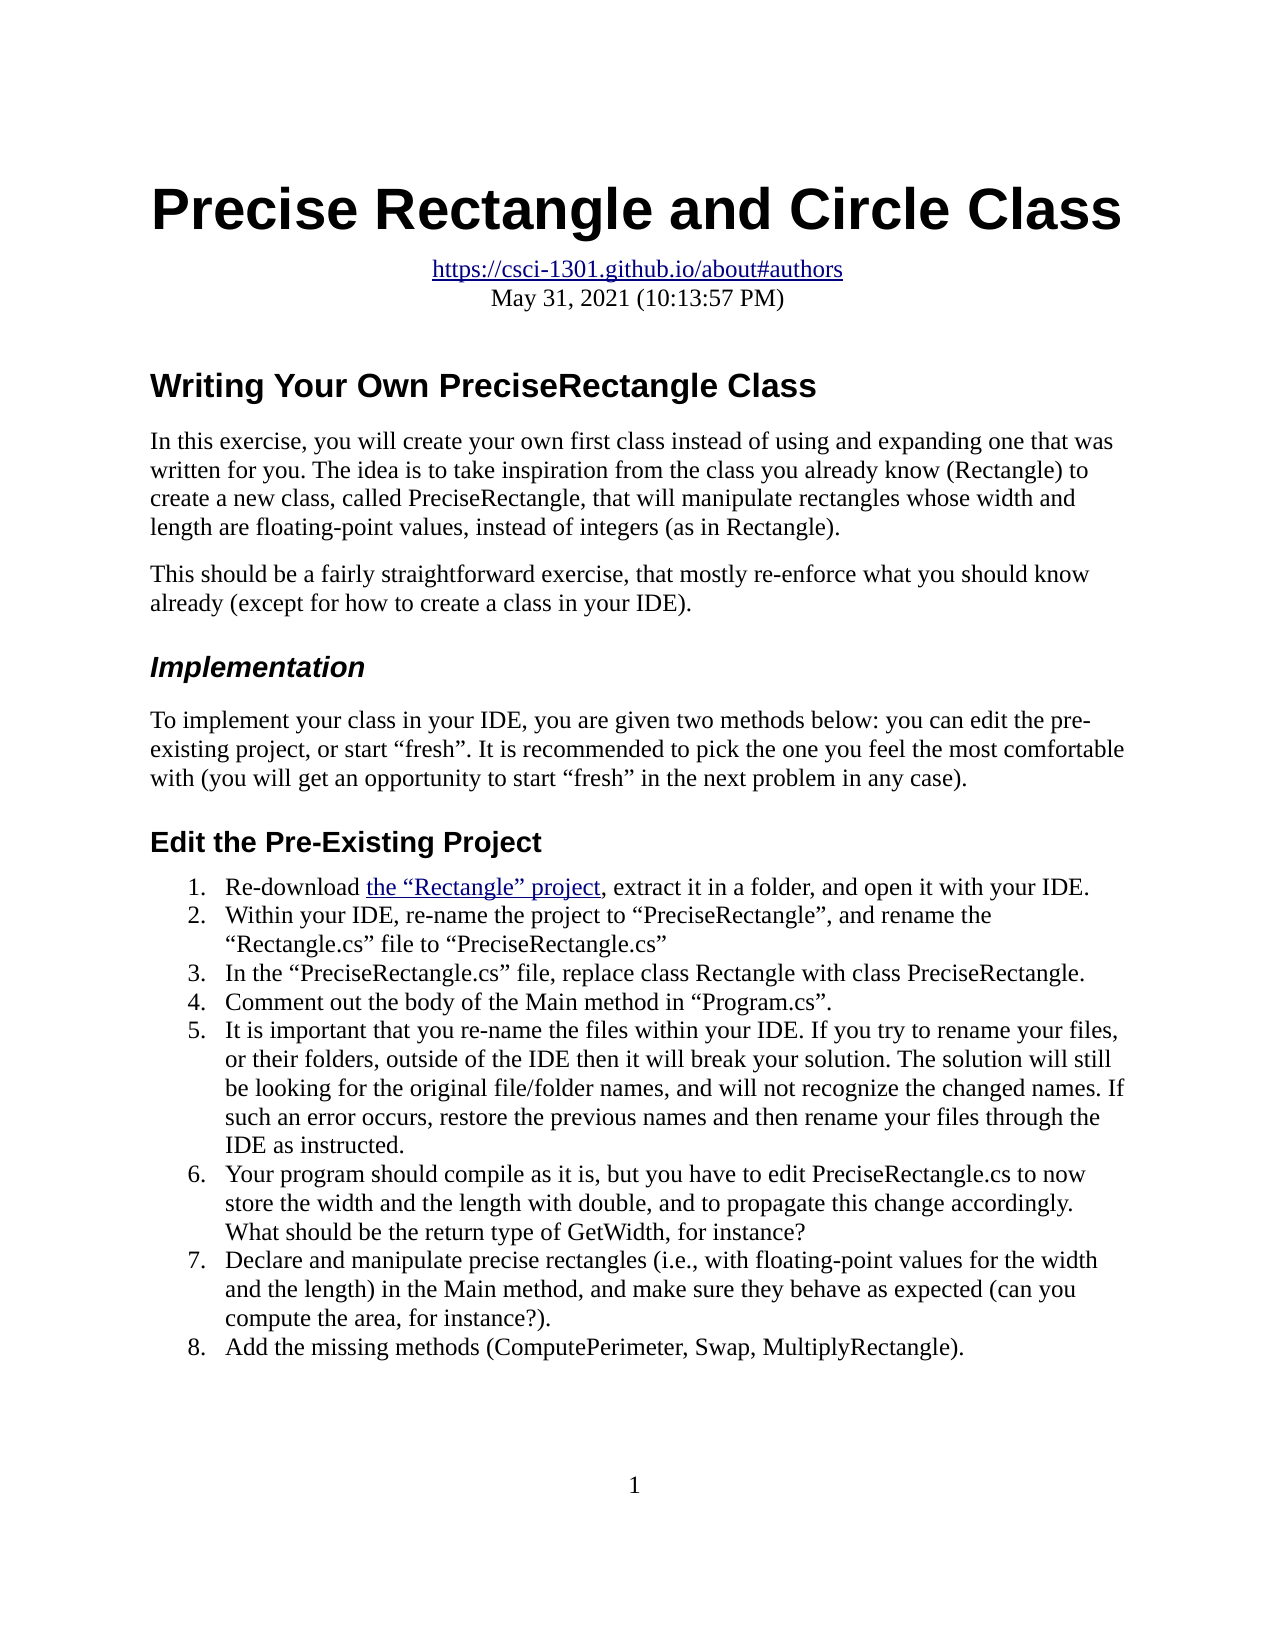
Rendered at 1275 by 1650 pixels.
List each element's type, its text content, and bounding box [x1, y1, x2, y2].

list In the “PreciseRectangle.cs” file, replace class Rectangle with class PreciseRectangle. [187, 958, 1125, 987]
list Declare and manipulate precise rectangles (i.e., with floating-point values for the width and the length) in the Main method, and make sure they behave as expected (can you compute the area, for instance?). [187, 1245, 1125, 1332]
list Comment out the body of the Main method in “Program.cs”. [187, 987, 1125, 1015]
text This should be a fairly straightforward exercise, that mostly re-enforce what you should know already (except for how to create a class in your IDE). [150, 559, 1125, 616]
text To implement your class in your IDE, you are given two methods below: you can edit the pre-existing project, or start “fresh”. It is recommended to pick the one you feel the most comfortable with (you will get an opportunity to start “fresh” in the next problem in any case). [150, 705, 1125, 792]
subtitle Edit the Pre-Existing Project [150, 826, 1125, 859]
list Re-download the “Rectangle” project, extract it in a folder, and open it with your IDE. [187, 872, 1125, 900]
subtitle Implementation [150, 650, 1125, 684]
list It is important that you re-name the files within your IDE. If you try to rename your files, or their folders, outside of the IDE then it will break your solution. The solution will still be looking for the original file/folder names, and will not recognize the changed names. If such an error occurs, restore the previous names and then rename your files through the IDE as instructed. [187, 1015, 1125, 1159]
text https://csci-1301.github.io/about#authors [150, 254, 1125, 283]
text In this exercise, you will create your own first class instead of using and expanding one that was written for you. The idea is to take inspiration from the class you already know (Rectangle) to create a new class, called PreciseRectangle, that will manipulate rectangles whose width and length are floating-point values, instead of integers (as in Rectangle). [150, 426, 1125, 541]
subtitle Writing Your Own PreciseRectangle Class [150, 366, 1125, 404]
list Your program should compile as it is, but you have to edit PreciseRectangle.cs to now store the width and the length with double, and to propagate this change accordingly. What should be the return type of GetWidth, for instance? [187, 1159, 1125, 1245]
text May 31, 2021 (10:13:57 PM) [150, 283, 1125, 312]
list Within your IDE, re-name the project to “PreciseRectangle”, and rename the “Rectangle.cs” file to “PreciseRectangle.cs” [187, 900, 1125, 958]
list Add the missing methods (ComputePerimeter, Swap, MultiplyRectangle). [187, 1332, 1125, 1360]
title Precise Rectangle and Circle Class [150, 175, 1125, 242]
